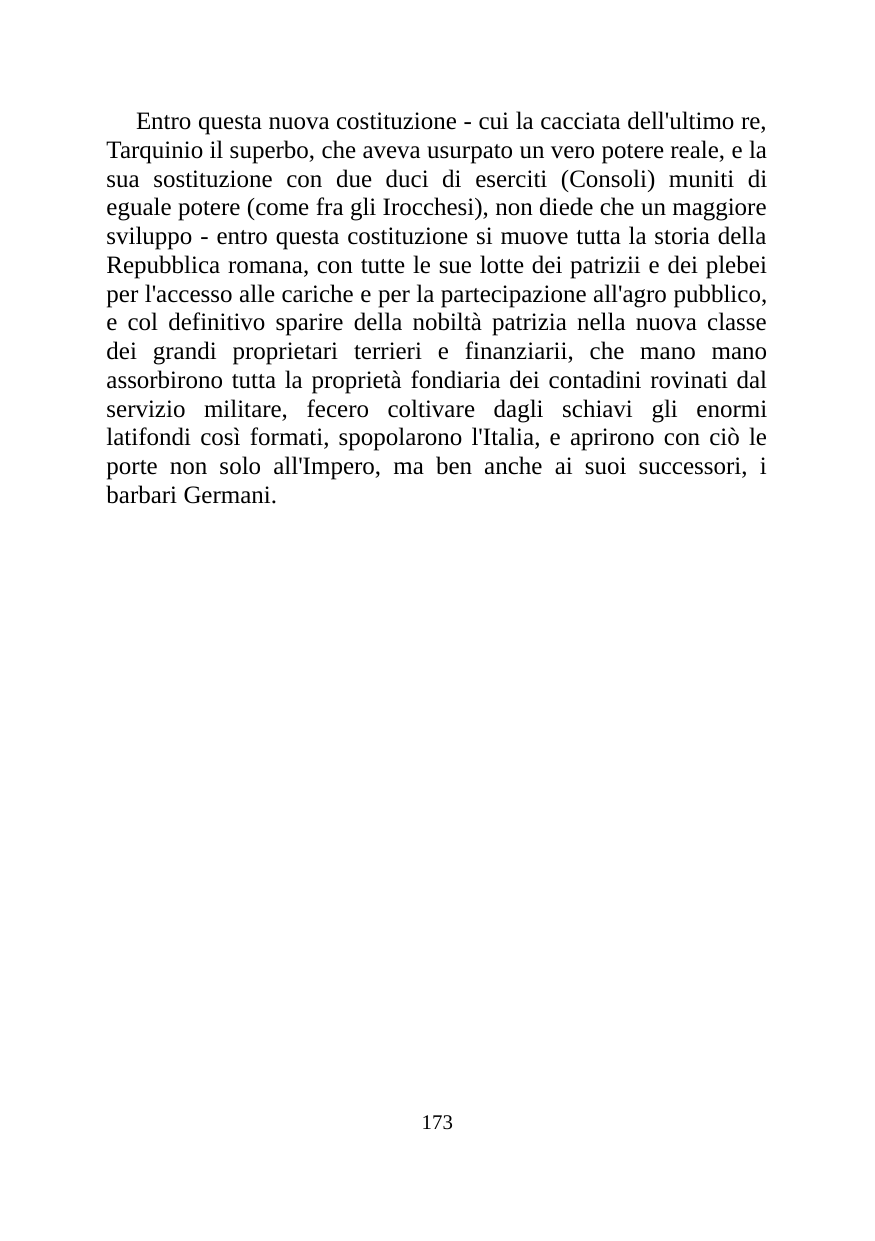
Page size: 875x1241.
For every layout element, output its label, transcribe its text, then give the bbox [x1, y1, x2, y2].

text Entro questa nuova costituzione - cui la cacciata dell'ultimo re, Tarquinio il superbo, che aveva usurpato un vero potere reale, e la sua sostituzione con due duci di eserciti (Consoli) muniti di eguale potere (come fra gli Irocchesi), non diede che un maggiore sviluppo - entro questa costituzione si muove tutta la storia della Repubblica romana, con tutte le sue lotte dei patrizii e dei plebei per l'accesso alle cariche e per la partecipazione all'agro pubblico, e col definitivo sparire della nobiltà patrizia nella nuova classe dei grandi proprietari terrieri e finanziarii, che mano mano assorbirono tutta la proprietà fondiaria dei contadini rovinati dal servizio militare, fecero coltivare dagli schiavi gli enormi latifondi così formati, spopolarono l'Italia, e aprirono con ciò le porte non solo all'Impero, ma ben anche ai suoi successori, i barbari Germani. [106, 106, 768, 509]
